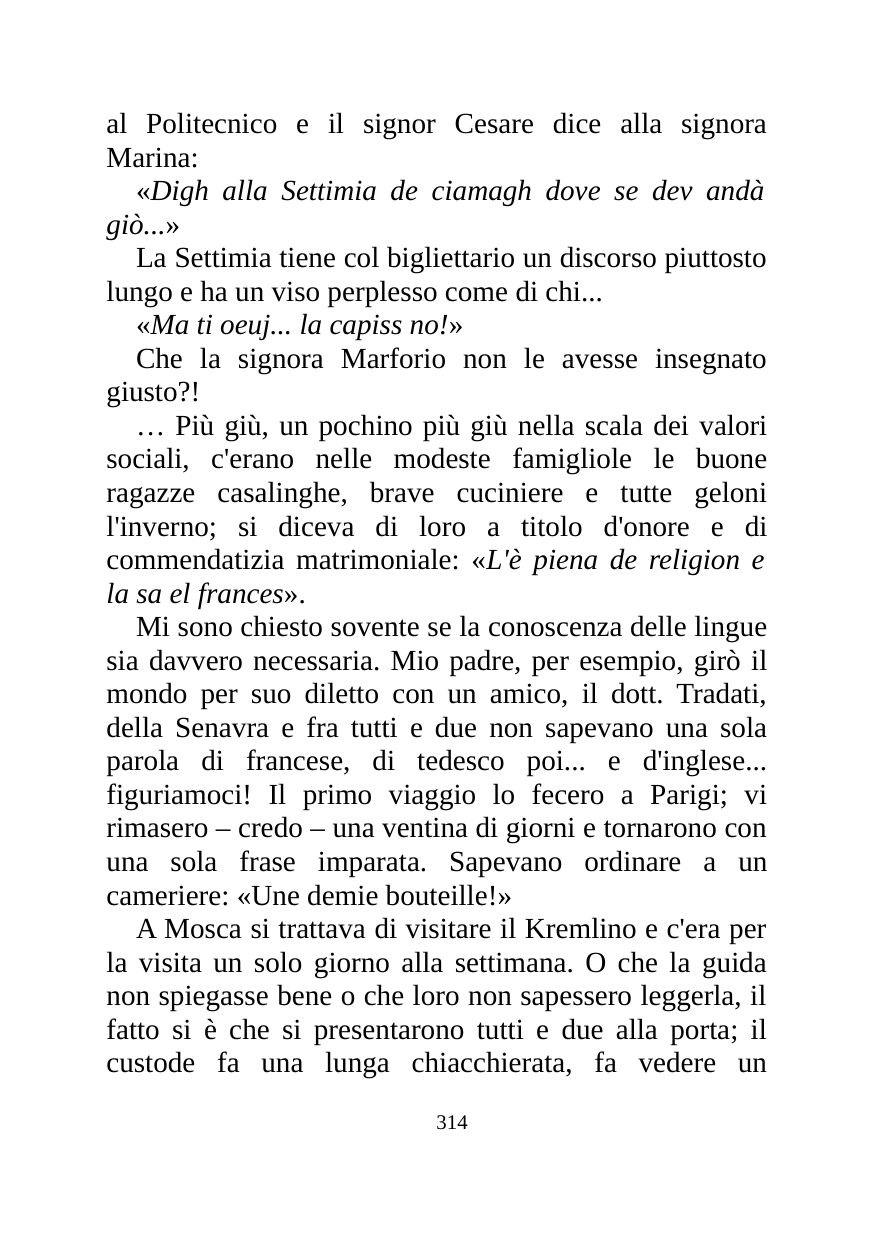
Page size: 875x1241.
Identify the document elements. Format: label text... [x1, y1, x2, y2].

text A Mosca si trattava di visitare il Kremlino e c'era per la visita un solo giorno alla settimana. O che la guida non spiegasse bene o che loro non sapessero leggerla, il fatto si è che si presentarono tutti e due alla porta; il custode fa una lunga chiacchierata, fa vedere un [106, 911, 768, 1079]
text Che la signora Marforio non le avesse insegnato giusto?! [106, 341, 768, 408]
text Mi sono chiesto sovente se la conoscenza delle lingue sia davvero necessaria. Mio padre, per esempio, girò il mondo per suo diletto con un amico, il dott. Tradati, della Senavra e fra tutti e due non sapevano una sola parola di francese, di tedesco poi... e d'inglese... figuriamoci! Il primo viaggio lo fecero a Parigi; vi rimasero – credo – una ventina di giorni e tornarono con una sola frase imparata. Sapevano ordinare a un cameriere: «Une demie bouteille!» [106, 609, 768, 911]
text «Digh alla Settimia de ciamagh dove se dev andà giò...» [106, 173, 768, 240]
text La Settimia tiene col bigliettario un discorso piuttosto lungo e ha un viso perplesso come di chi... [106, 240, 768, 307]
text al Politecnico e il signor Cesare dice alla signora Marina: [106, 106, 768, 173]
text «Ma ti oeuj... la capiss no!» [106, 307, 768, 341]
text … Più giù, un pochino più giù nella scala dei valori sociali, c'erano nelle modeste famigliole le buone ragazze casalinghe, brave cuciniere e tutte geloni l'inverno; si diceva di loro a titolo d'onore e di commendatizia matrimoniale: «L'è piena de religion e la sa el frances». [106, 408, 768, 609]
